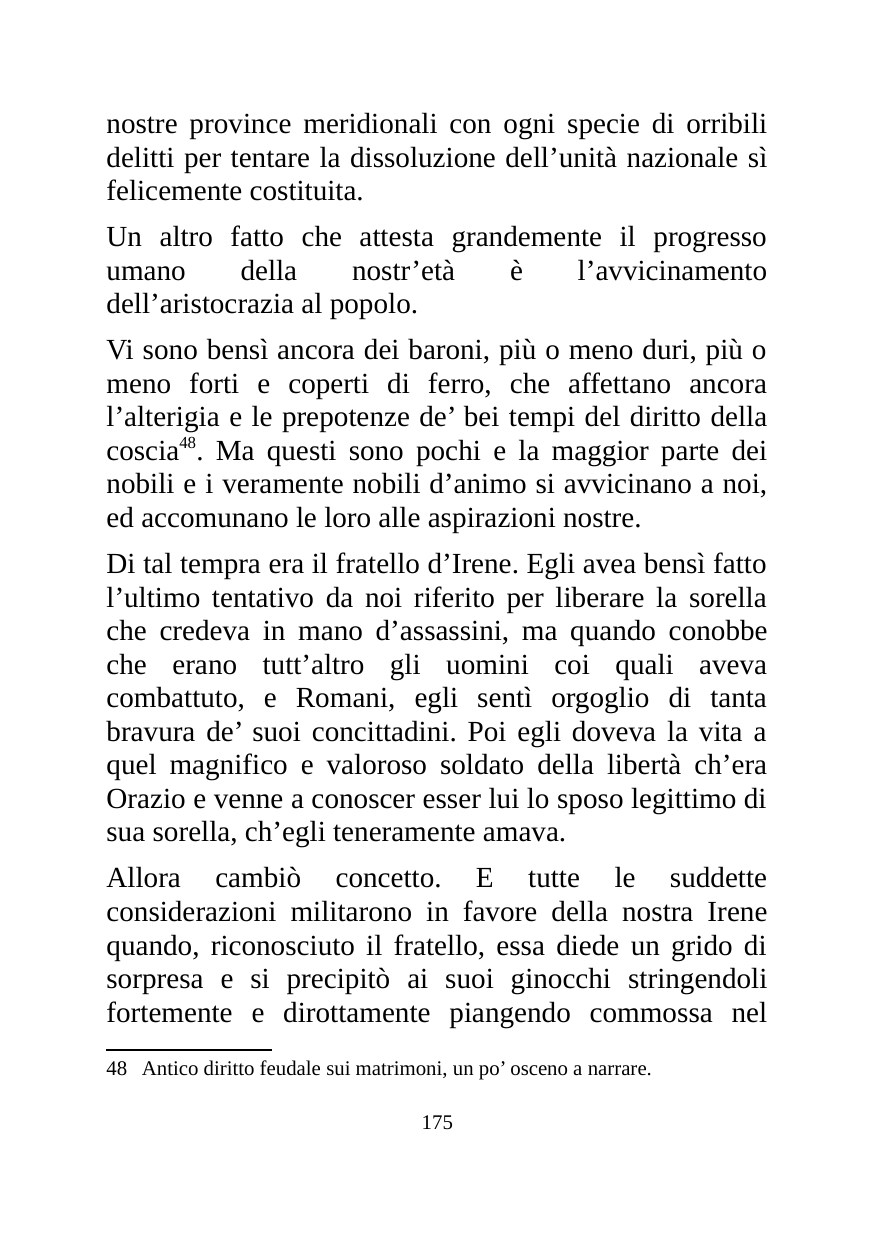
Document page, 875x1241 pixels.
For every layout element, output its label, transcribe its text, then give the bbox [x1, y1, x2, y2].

text Di tal tempra era il fratello d’Irene. Egli avea bensì fatto l’ultimo tentativo da noi riferito per liberare la sorella che credeva in mano d’assassini, ma quando conobbe che erano tutt’altro gli uomini coi quali aveva combattuto, e Romani, egli sentì orgoglio di tanta bravura de’ suoi concittadini. Poi egli doveva la vita a quel magnifico e valoroso soldato della libertà ch’era Orazio e venne a conoscer esser lui lo sposo legittimo di sua sorella, ch’egli teneramente amava. [106, 546, 768, 848]
text Antico diritto feudale sui matrimoni, un po’ osceno a narrare. [106, 1056, 768, 1080]
text Un altro fatto che attesta grandemente il progresso umano della nostr’età è l’avvicinamento dell’aristocrazia al popolo. [106, 219, 768, 320]
text Allora cambiò concetto. E tutte le suddette considerazioni militarono in favore della nostra Irene quando, riconosciuto il fratello, essa diede un grido di sorpresa e si precipitò ai suoi ginocchi stringendoli fortemente e dirottamente piangendo commossa nel [106, 861, 768, 1028]
text Vi sono bensì ancora dei baroni, più o meno duri, più o meno forti e coperti di ferro, che affettano ancora l’alterigia e le prepotenze de’ bei tempi del diritto della coscia. Ma questi sono pochi e la maggior parte dei nobili e i veramente nobili d’animo si avvicinano a noi, ed accomunano le loro alle aspirazioni nostre. [106, 332, 768, 534]
text nostre province meridionali con ogni specie di orribili delitti per tentare la dissoluzione dell’unità nazionale sì felicemente costituita. [106, 106, 768, 207]
